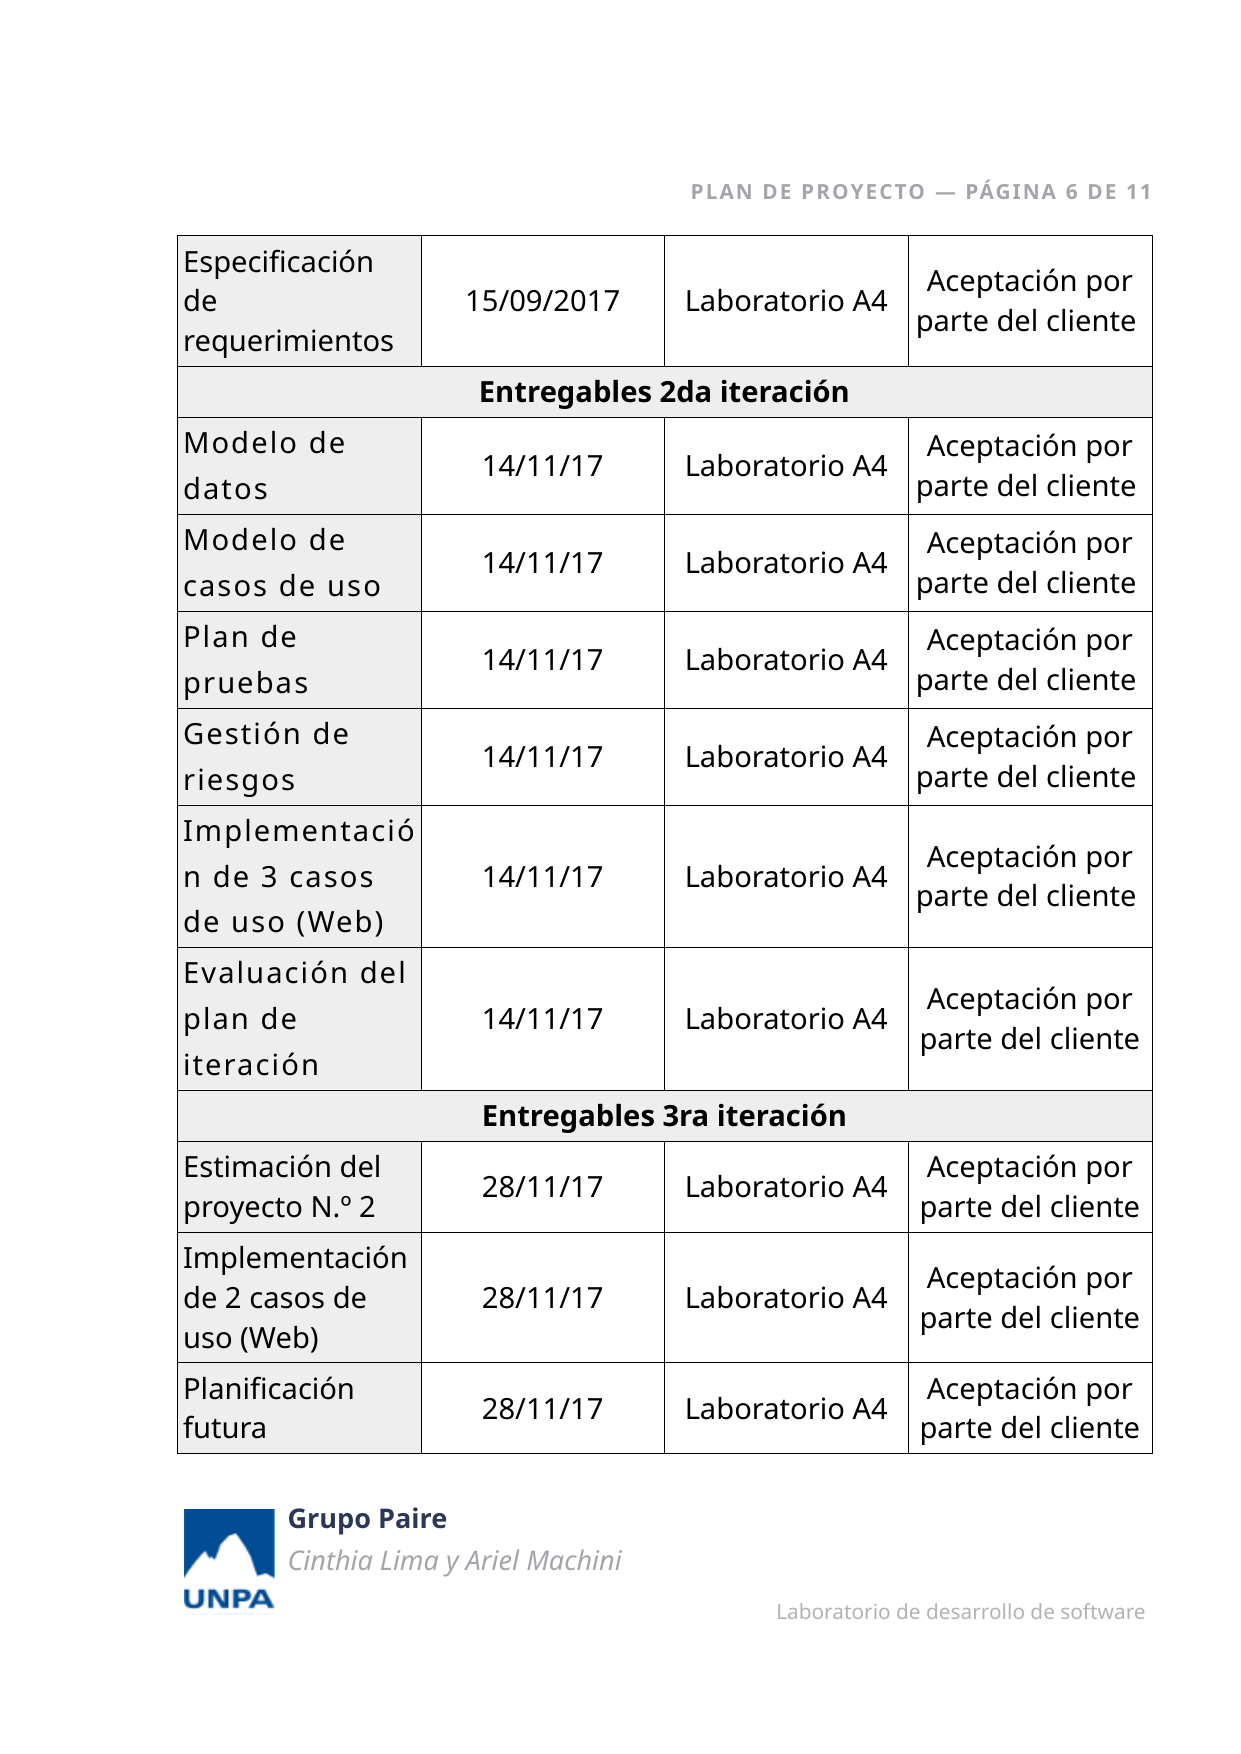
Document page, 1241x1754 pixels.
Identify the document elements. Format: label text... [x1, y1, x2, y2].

table_cell Laboratorio A4 [665, 709, 908, 804]
table_cell Plan de pruebas [178, 612, 421, 708]
table_cell Implementación de 3 casos de uso (Web) [178, 806, 421, 947]
table_cell Laboratorio A4 [665, 948, 908, 1089]
table_cell 14/11/17 [422, 806, 664, 947]
table_cell 28/11/17 [422, 1233, 664, 1362]
picture [184, 1509, 275, 1615]
table_cell Aceptación por parte del cliente [909, 236, 1152, 366]
table_cell Aceptación por parte del cliente [909, 709, 1152, 804]
table_cell Aceptación por parte del cliente [909, 1233, 1152, 1362]
table_cell Entregables 3ra iteración [178, 1091, 1152, 1141]
table_cell Aceptación por parte del cliente [909, 1142, 1152, 1232]
table_cell Evaluación del plan de iteración [178, 948, 421, 1089]
table_cell Especificación de requerimientos [178, 236, 421, 366]
table_cell 14/11/17 [422, 709, 664, 804]
table_cell 28/11/17 [422, 1142, 664, 1232]
table_cell Laboratorio A4 [665, 236, 908, 366]
table_cell 28/11/17 [422, 1363, 664, 1453]
table_cell Modelo de casos de uso [178, 515, 421, 611]
table_cell Aceptación por parte del cliente [909, 418, 1152, 514]
table_cell Laboratorio A4 [665, 1142, 908, 1232]
table_cell Laboratorio A4 [665, 1363, 908, 1453]
table_cell Aceptación por parte del cliente [909, 1363, 1152, 1453]
table_cell 15/09/2017 [422, 236, 664, 366]
table_cell Modelo de datos [178, 418, 421, 514]
table_cell 14/11/17 [422, 612, 664, 708]
table_cell Laboratorio A4 [665, 515, 908, 611]
table_cell Laboratorio A4 [665, 806, 908, 947]
table_cell 14/11/17 [422, 948, 664, 1089]
table_cell Aceptación por parte del cliente [909, 948, 1152, 1089]
table_cell Implementación de 2 casos de uso (Web) [178, 1233, 421, 1362]
table_cell Aceptación por parte del cliente [909, 515, 1152, 611]
table_cell Laboratorio A4 [665, 612, 908, 708]
table_cell Laboratorio A4 [665, 418, 908, 514]
table_cell Gestión de riesgos [178, 709, 421, 804]
table_cell Estimación del proyecto N.º 2 [178, 1142, 421, 1232]
table_cell 14/11/17 [422, 515, 664, 611]
table_cell 14/11/17 [422, 418, 664, 514]
table_cell Entregables 2da iteración [178, 367, 1152, 417]
table_cell Planificación futura [178, 1363, 421, 1453]
table_cell Aceptación por parte del cliente [909, 806, 1152, 947]
table_cell Laboratorio A4 [665, 1233, 908, 1362]
table_cell Aceptación por parte del cliente [909, 612, 1152, 708]
